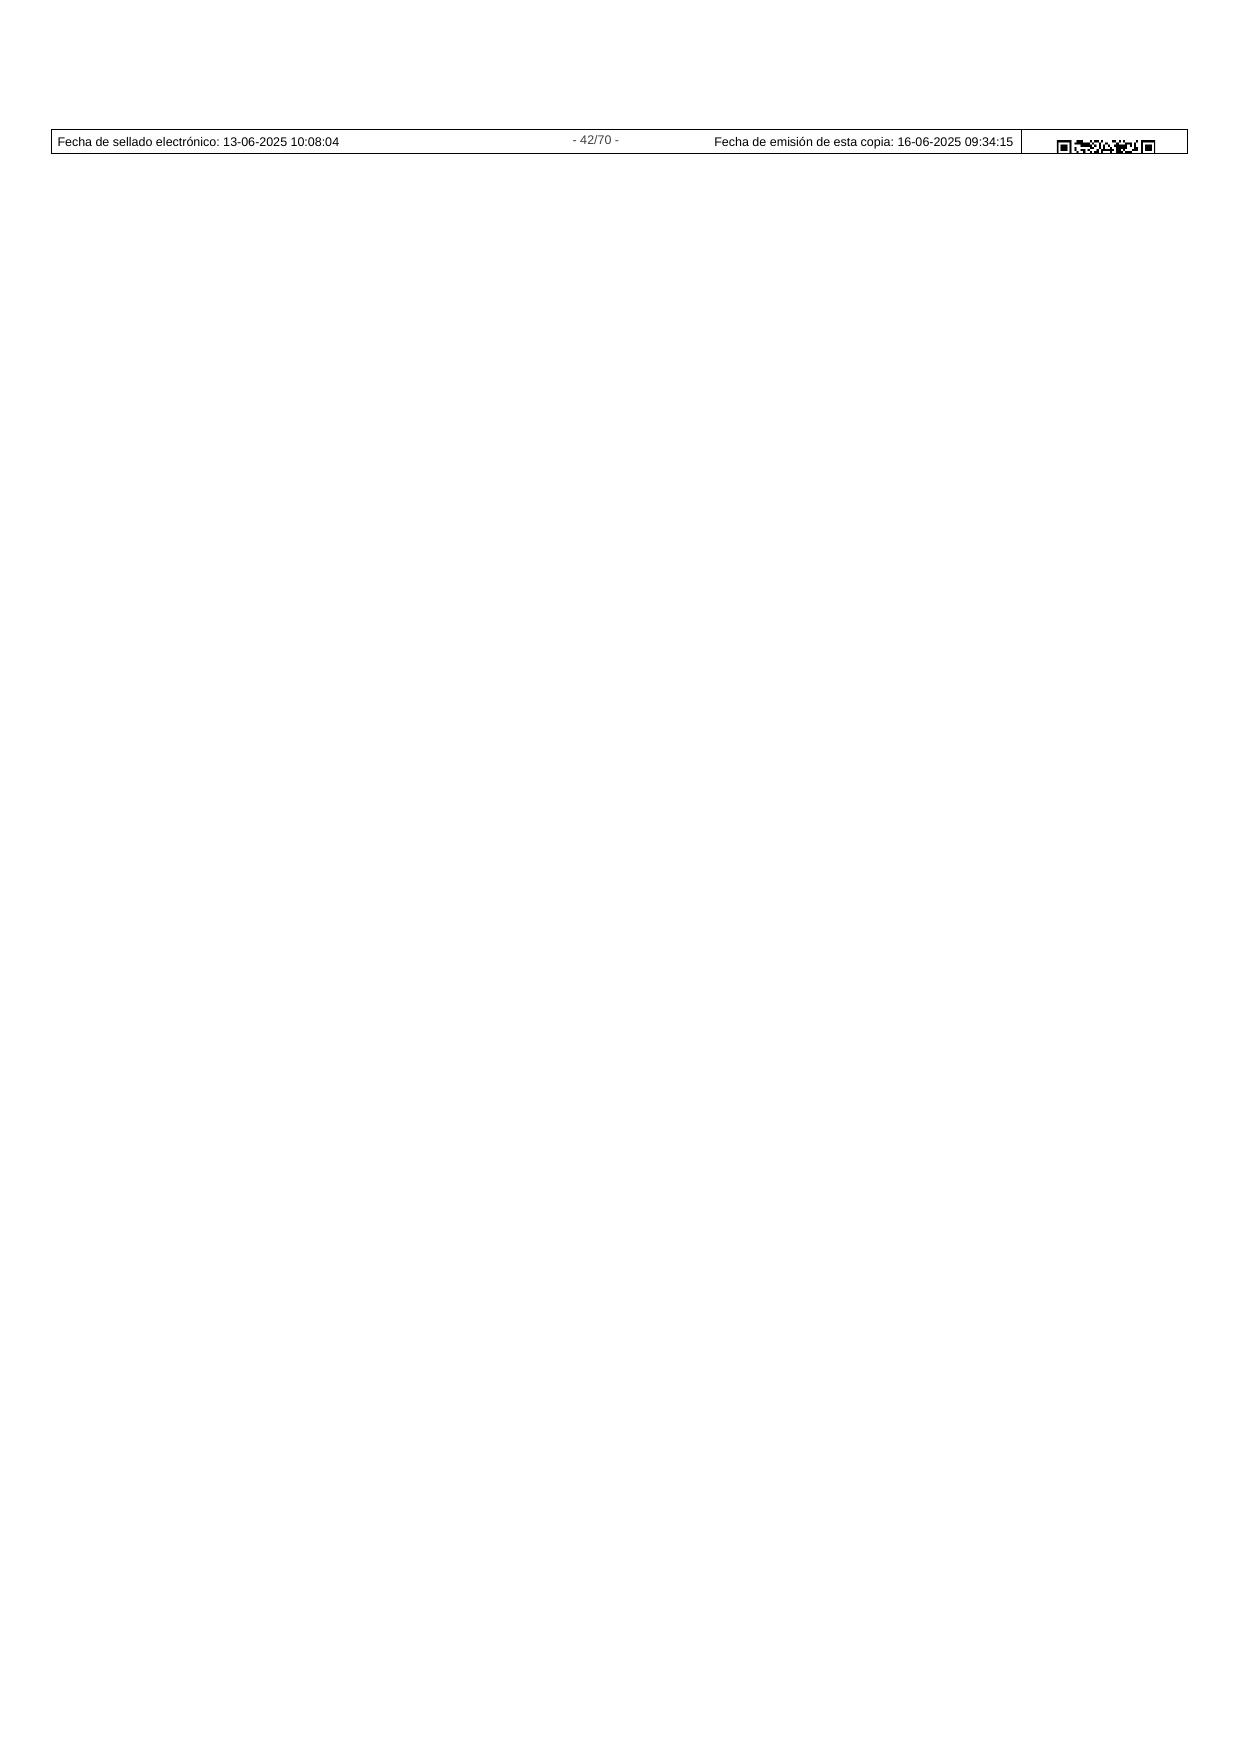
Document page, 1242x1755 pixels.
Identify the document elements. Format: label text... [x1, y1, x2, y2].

table_cell Fecha de sellado electrónico: 13-06-2025 10:08:04 - 42/70 - Fecha de emisión de esta copia: 16-06-2025 09:34:15 [52, 130, 1021, 153]
table_header [1022, 130, 1187, 153]
